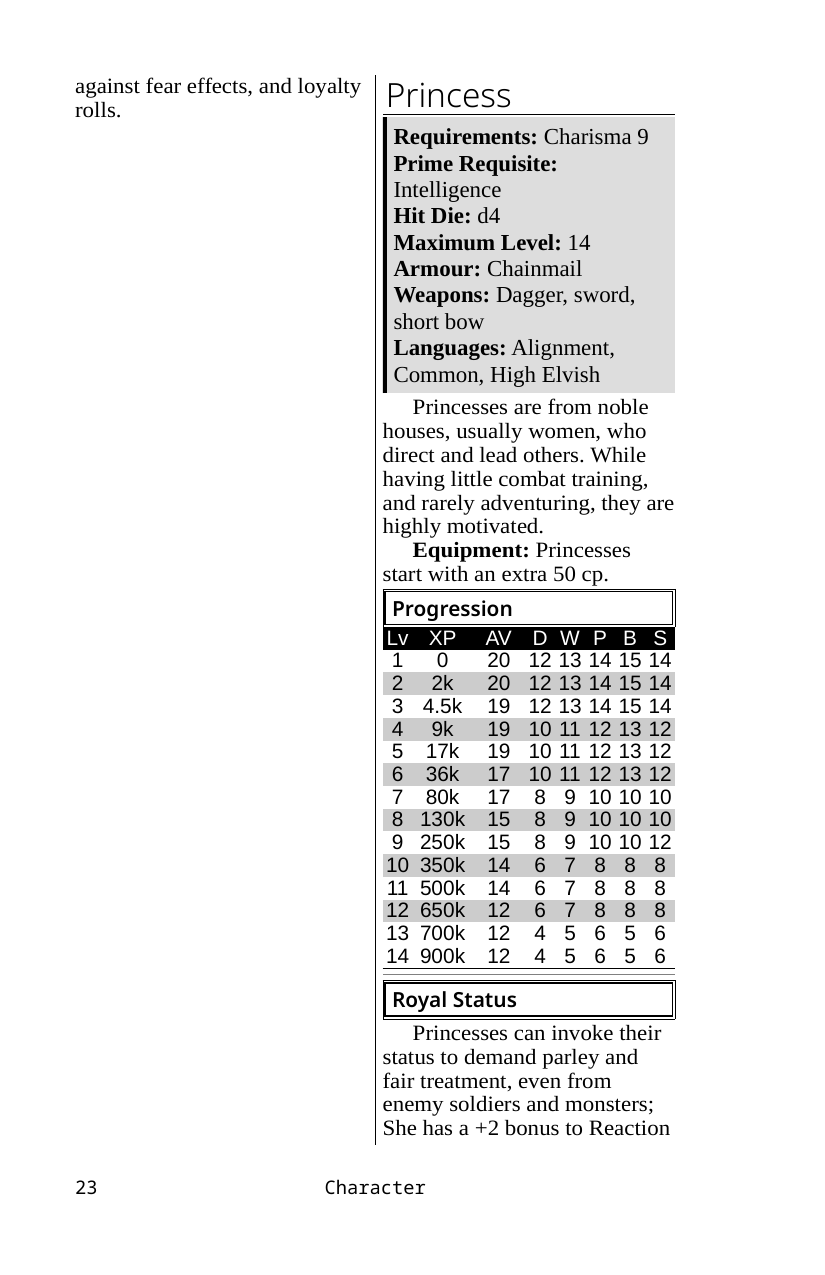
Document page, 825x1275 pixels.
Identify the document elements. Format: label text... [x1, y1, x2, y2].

table_cell 8 [585, 877, 615, 899]
table_cell 4 [525, 922, 555, 945]
table_cell 8 [645, 854, 675, 877]
table_cell 6 [383, 763, 412, 786]
table_cell 500k [412, 877, 472, 899]
table_cell 14 [472, 877, 525, 899]
table_cell 6 [645, 922, 675, 945]
table_cell 9 [383, 831, 412, 854]
table_cell 8 [615, 900, 645, 922]
table_cell 10 [585, 831, 615, 854]
table_cell 12 [525, 650, 555, 672]
table_cell 8 [525, 809, 555, 831]
subtitle Royal Status [386, 984, 672, 1015]
table_cell 7 [555, 900, 585, 922]
table_cell 12 [645, 831, 675, 854]
table_cell 13 [615, 718, 645, 741]
text Prime requisite: Intelligence [387, 150, 675, 202]
table_cell 7 [555, 854, 585, 877]
table_cell 20 [472, 650, 525, 672]
table_cell 12 [525, 672, 555, 695]
table_cell 8 [383, 809, 412, 831]
table_cell 130k [412, 809, 472, 831]
table_header XP [412, 628, 472, 650]
table_cell 8 [585, 900, 615, 922]
table_cell 4 [383, 718, 412, 741]
table_cell 11 [555, 763, 585, 786]
table_cell 14 [645, 650, 675, 672]
table_cell 10 [525, 718, 555, 741]
table_cell 9 [555, 786, 585, 809]
table_cell 12 [645, 718, 675, 741]
table_cell 10 [615, 809, 645, 831]
table_cell 9 [555, 809, 585, 831]
table_cell 3 [383, 695, 412, 718]
text Armour: Chainmail [387, 255, 675, 282]
table_cell 6 [525, 854, 555, 877]
table_cell 2k [412, 672, 472, 695]
table_cell 13 [555, 695, 585, 718]
table_cell 7 [383, 786, 412, 809]
table_cell 14 [585, 650, 615, 672]
table_cell 7 [555, 877, 585, 899]
table_cell 8 [615, 877, 645, 899]
table_cell 6 [585, 945, 615, 968]
text against fear effects, and loyalty rolls. [75, 75, 367, 122]
text Equipment: Princesses start with an extra 50 cp. [382, 538, 675, 586]
table_cell 12 [645, 763, 675, 786]
table_cell 19 [472, 741, 525, 763]
table_cell 20 [472, 672, 525, 695]
table_cell 15 [615, 650, 645, 672]
table_cell 900k [412, 945, 472, 968]
table_header B [615, 628, 645, 650]
table_cell 17 [472, 763, 525, 786]
table_header S [645, 628, 675, 650]
table_cell 5 [555, 922, 585, 945]
table_cell 9k [412, 718, 472, 741]
table_cell 10 [525, 763, 555, 786]
table_cell 12 [585, 741, 615, 763]
table_cell 10 [615, 786, 645, 809]
table_cell 1 [383, 650, 412, 672]
table_cell 4 [525, 945, 555, 968]
table_cell 19 [472, 695, 525, 718]
table_cell 8 [645, 877, 675, 899]
table_cell 12 [383, 900, 412, 922]
table_cell 250k [412, 831, 472, 854]
text Languages: Alignment, Common, High Elvish [387, 334, 675, 393]
table_cell 36k [412, 763, 472, 786]
table_cell 15 [615, 695, 645, 718]
table_cell 13 [555, 672, 585, 695]
text Hit Die: d4 [387, 202, 675, 229]
table_cell 10 [585, 786, 615, 809]
table_cell 10 [645, 786, 675, 809]
table_cell 10 [645, 809, 675, 831]
table_cell 17 [472, 786, 525, 809]
table_cell 14 [585, 695, 615, 718]
table_cell 8 [525, 786, 555, 809]
table_cell 9 [555, 831, 585, 854]
table_cell 13 [615, 763, 645, 786]
text Princesses can invoke their status to demand parley and fair treatment, even from enemy soldiers and monsters; She has a +2 bonus to Reaction [382, 1022, 675, 1140]
table_header W [555, 628, 585, 650]
table_cell 10 [383, 854, 412, 877]
table_cell 10 [615, 831, 645, 854]
table_cell 13 [383, 922, 412, 945]
table_cell 5 [555, 945, 585, 968]
table_cell 12 [472, 922, 525, 945]
table_cell 5 [615, 945, 645, 968]
table_cell 8 [645, 900, 675, 922]
table_cell 13 [615, 741, 645, 763]
table_cell 14 [645, 672, 675, 695]
table_cell 14 [472, 854, 525, 877]
table_cell 14 [383, 945, 412, 968]
table_cell 13 [555, 650, 585, 672]
table_header Lv [383, 628, 412, 650]
table_header AV [472, 628, 525, 650]
table_cell 6 [645, 945, 675, 968]
table_cell 8 [615, 854, 645, 877]
table_cell 11 [555, 741, 585, 763]
table_cell 17k [412, 741, 472, 763]
table_cell 11 [555, 718, 585, 741]
table_cell 6 [585, 922, 615, 945]
table_cell 12 [525, 695, 555, 718]
table_cell 12 [472, 900, 525, 922]
table_cell 700k [412, 922, 472, 945]
table_header P [585, 628, 615, 650]
subtitle Progression [386, 592, 672, 624]
table_cell 350k [412, 854, 472, 877]
table_cell 12 [645, 741, 675, 763]
text Princesses are from noble houses, usually women, who direct and lead others. While having little combat training, and rarely adventuring, they are highly motivated. [382, 396, 675, 538]
subtitle princess [382, 75, 675, 114]
table_cell 5 [383, 741, 412, 763]
table_cell 14 [645, 695, 675, 718]
table_cell 15 [472, 831, 525, 854]
table_cell 5 [615, 922, 645, 945]
text Maximum level: 14 [387, 229, 675, 255]
table_cell 14 [585, 672, 615, 695]
table_cell 8 [585, 854, 615, 877]
table_cell 12 [585, 763, 615, 786]
table_cell 11 [383, 877, 412, 899]
table_cell 19 [472, 718, 525, 741]
table_header D [525, 628, 555, 650]
text Weapons: Dagger, sword, short bow [387, 282, 675, 334]
table_cell 4.5k [412, 695, 472, 718]
table_cell 650k [412, 900, 472, 922]
table_cell 0 [412, 650, 472, 672]
table_cell 6 [525, 900, 555, 922]
table_cell 12 [585, 718, 615, 741]
table_cell 10 [525, 741, 555, 763]
table_cell 10 [585, 809, 615, 831]
text Requirements: Charisma 9 [387, 117, 675, 150]
table_cell 8 [525, 831, 555, 854]
table_cell 15 [615, 672, 645, 695]
table_cell 80k [412, 786, 472, 809]
table_cell 6 [525, 877, 555, 899]
table_cell 15 [472, 809, 525, 831]
table_cell 12 [472, 945, 525, 968]
table_cell 2 [383, 672, 412, 695]
